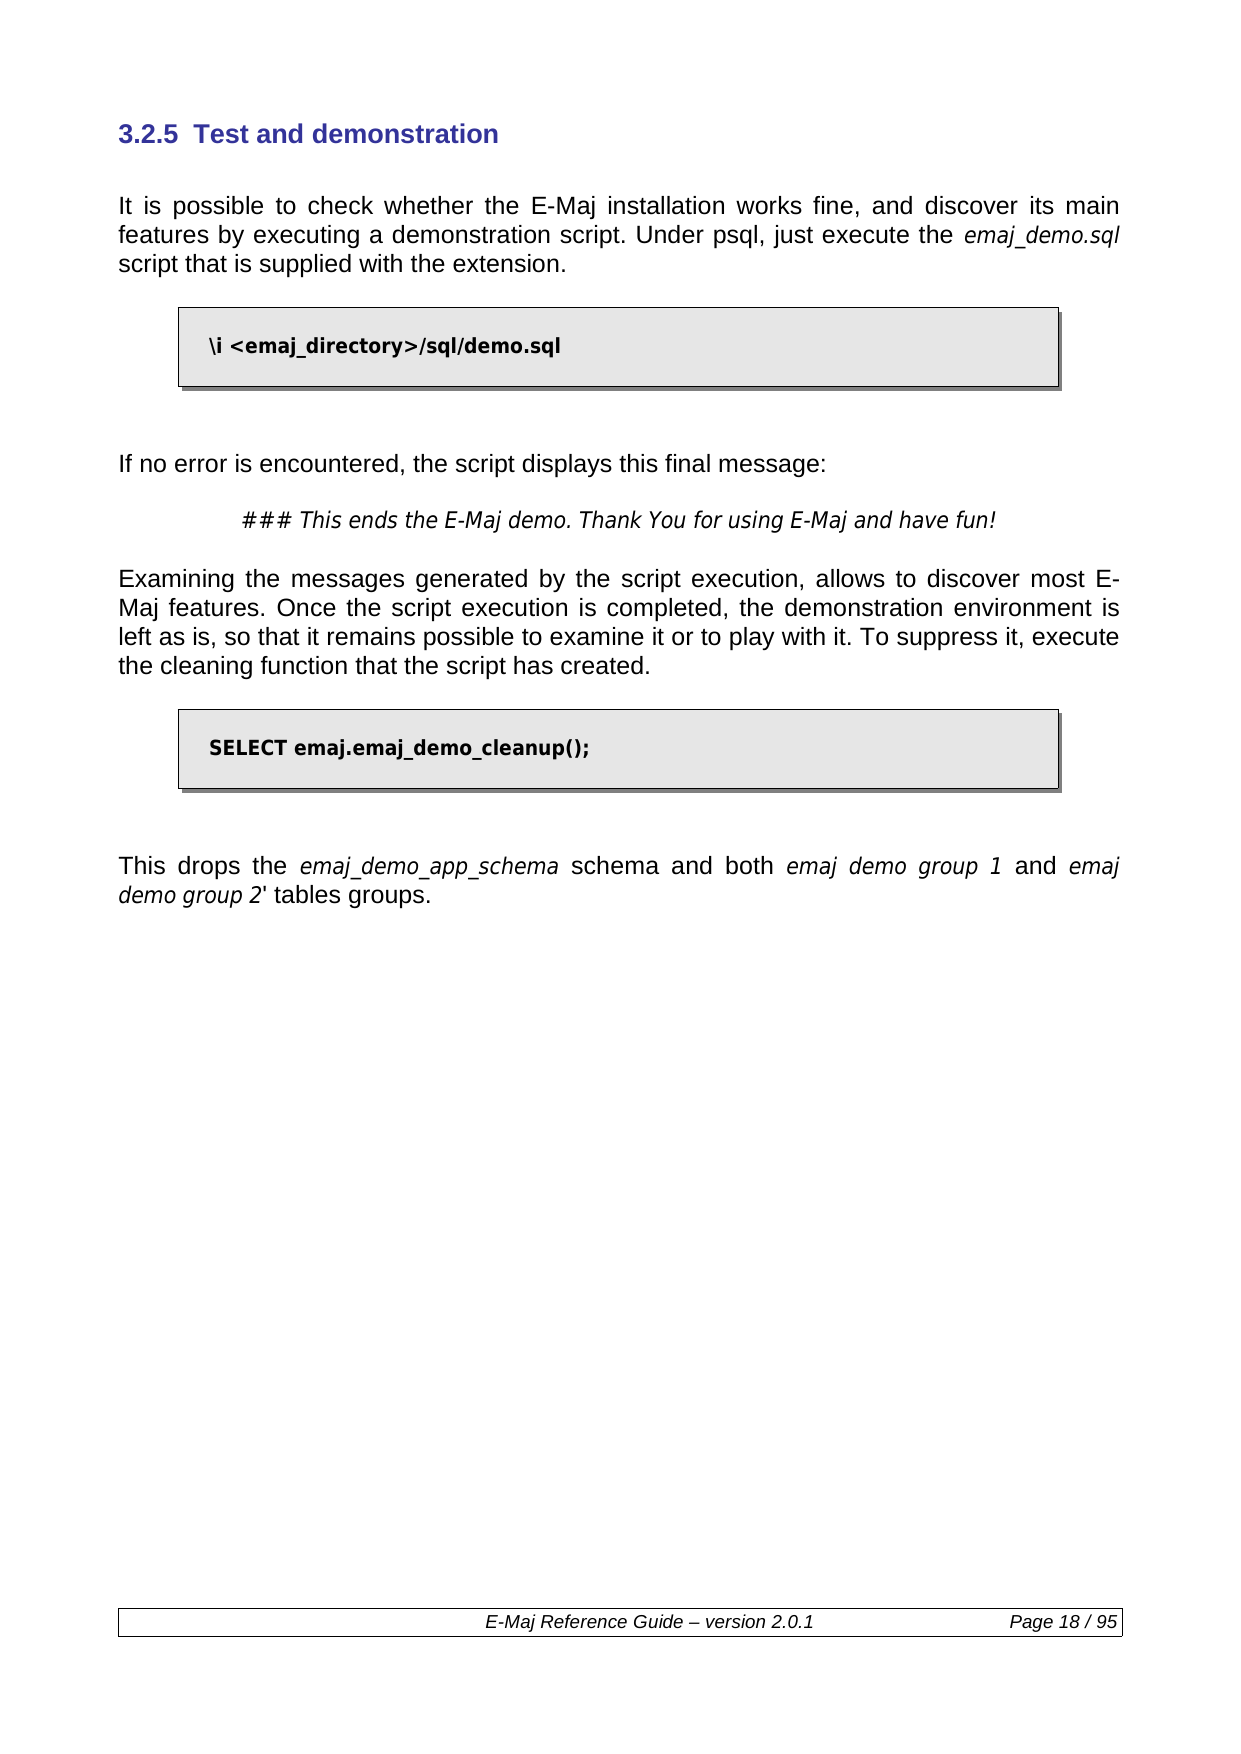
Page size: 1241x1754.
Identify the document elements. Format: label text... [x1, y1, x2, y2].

text It is possible to check whether the E-Maj installation works fine, and discover its main features by executing a demonstration script. Under psql, just execute the emaj_demo.sql script that is supplied with the extension. [118, 191, 1122, 278]
text Examining the messages generated by the script execution, allows to discover most E-Maj features. Once the script execution is completed, the demonstration environment is left as is, so that it remains possible to examine it or to play with it. To suppress it, execute the cleaning function that the script has created. [118, 563, 1122, 680]
subtitle Test and demonstration [118, 118, 1122, 149]
text If no error is encountered, the script displays this final message: [118, 449, 1122, 478]
text This drops the emaj_demo_app_schema schema and both emaj demo group 1 and emaj demo group 2' tables groups. [118, 851, 1122, 909]
text SELECT emaj.emaj_demo_cleanup(); [179, 733, 1058, 758]
text \i <emaj_directory>/sql/demo.sql [179, 331, 1058, 356]
text ### This ends the E-Maj demo. Thank You for using E-Maj and have fun! [118, 507, 1122, 534]
